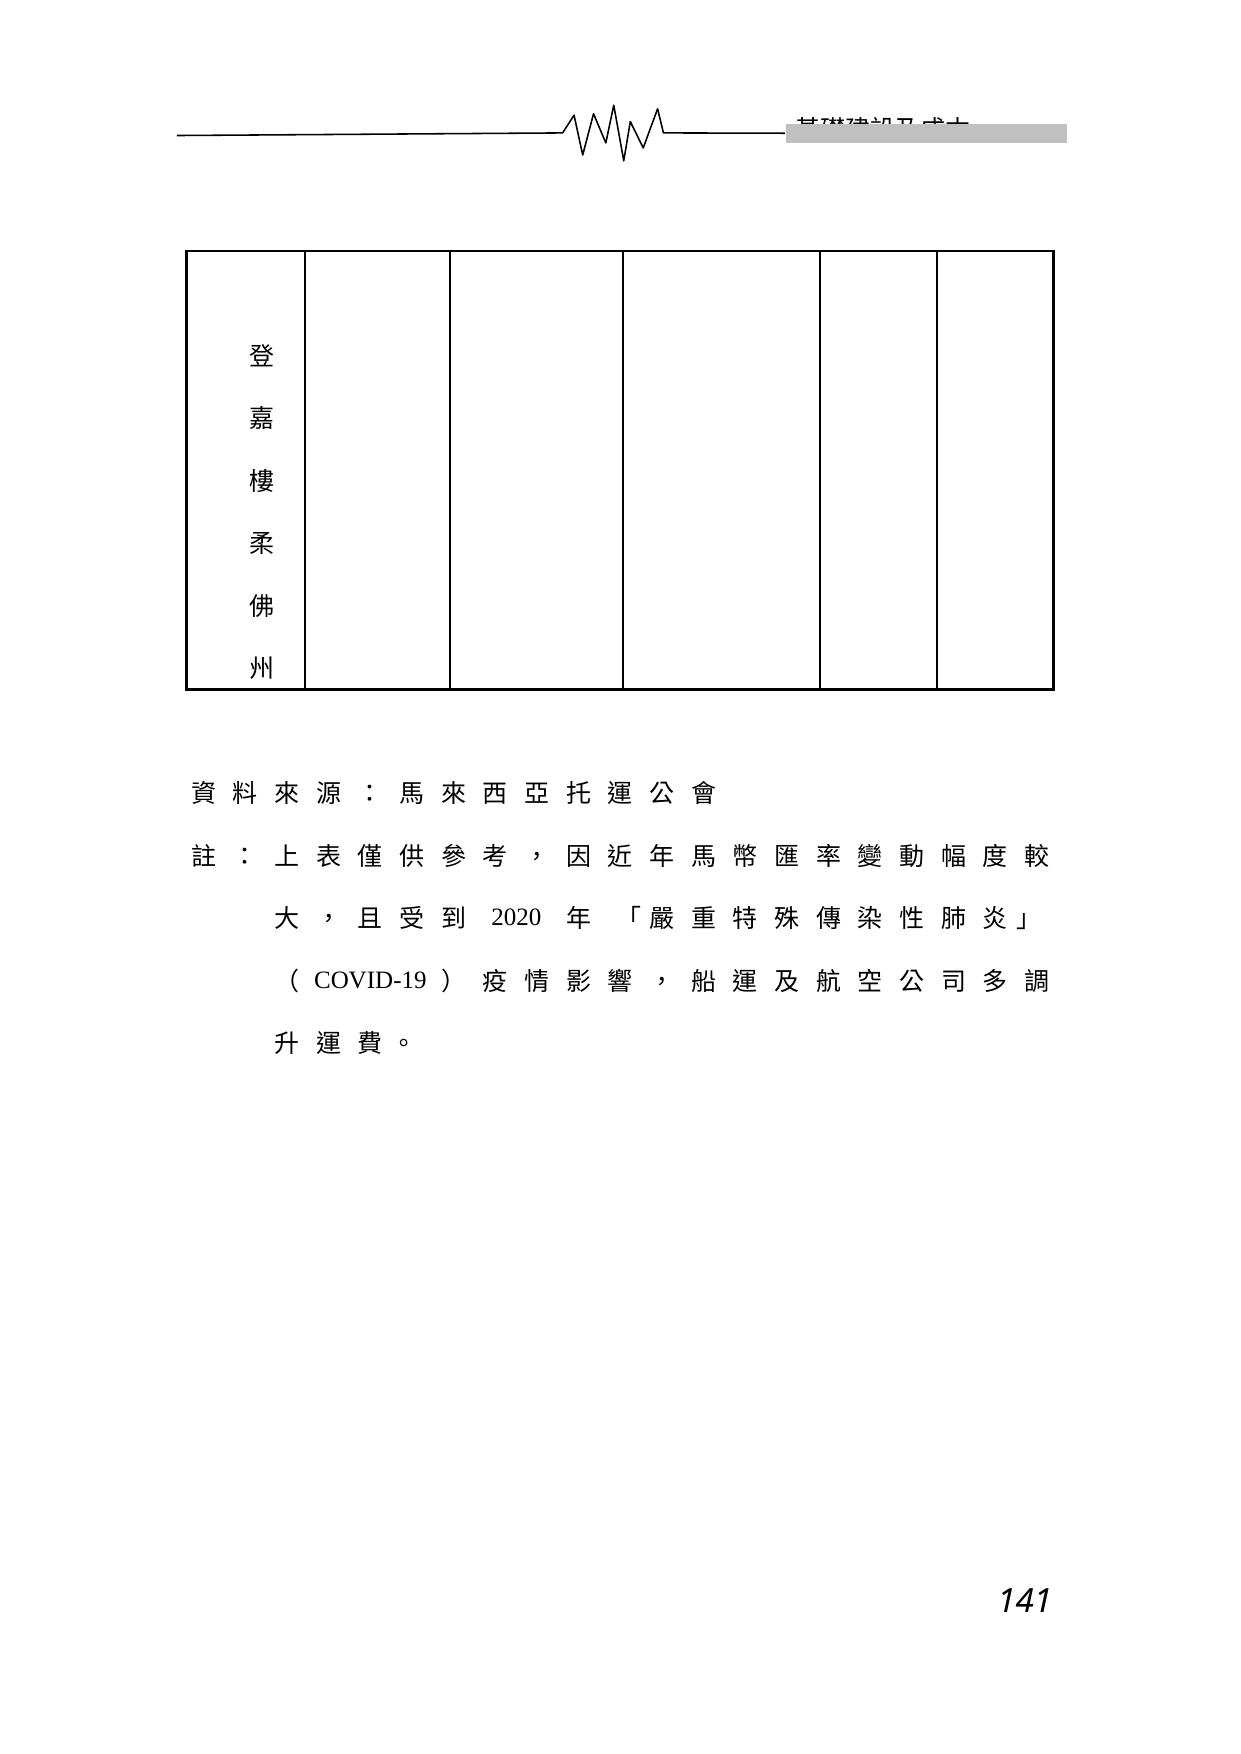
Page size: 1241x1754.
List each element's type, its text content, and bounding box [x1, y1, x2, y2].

table_cell [821, 252, 936, 688]
table_cell 登嘉樓 柔佛州 [188, 252, 304, 688]
table_cell [451, 252, 622, 688]
text 資料來源：馬來西亞托運公會 [183, 750, 1058, 813]
table_cell [306, 252, 449, 688]
text 註：上表僅供參考，因近年馬幣匯率變動幅度較大，且受到2020年「嚴重特殊傳染性肺炎」（COVID-19）疫情影響，船運及航空公司多調升運費。 [183, 813, 1058, 1063]
table_cell [624, 252, 819, 688]
table_cell [938, 252, 1052, 688]
